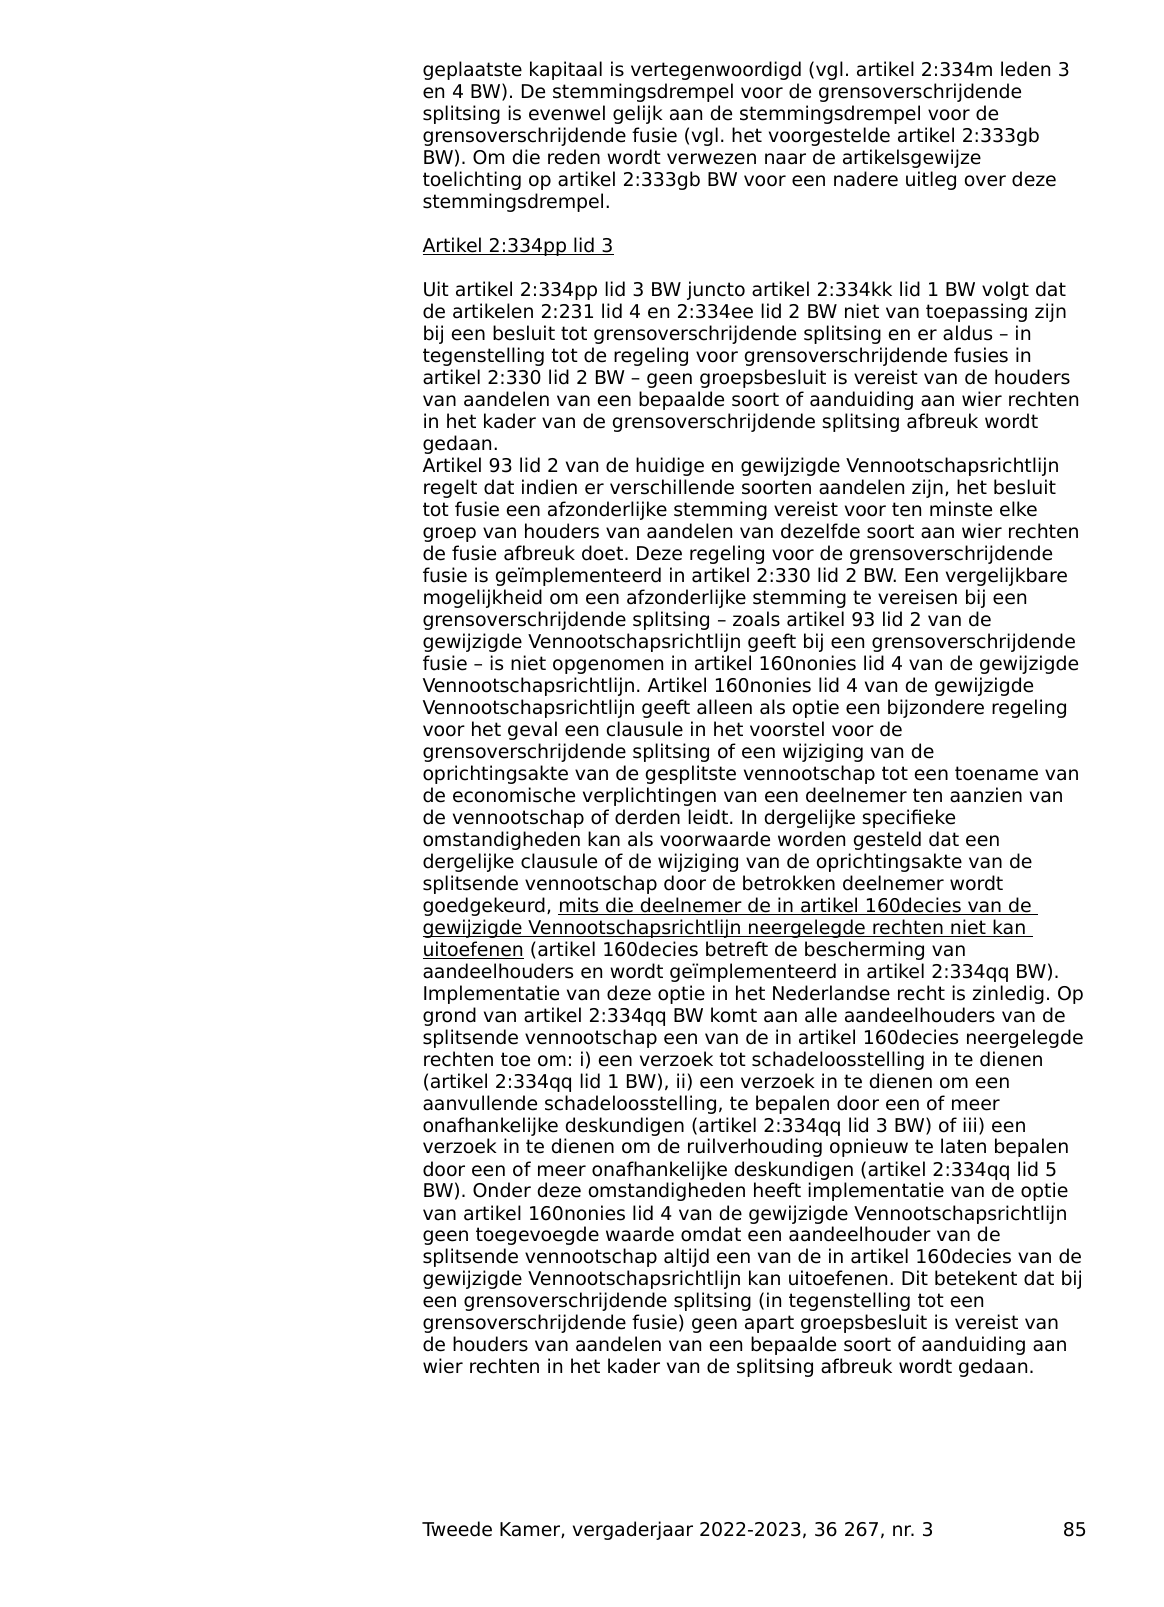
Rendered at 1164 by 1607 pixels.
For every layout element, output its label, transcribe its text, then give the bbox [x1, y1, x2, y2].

text Artikel 93 lid 2 van de huidige en gewijzigde Vennootschapsrichtlijn regelt dat indien er verschillende soorten aandelen zijn, het besluit tot fusie een afzonderlijke stemming vereist voor ten minste elke groep van houders van aandelen van dezelfde soort aan wier rechten de fusie afbreuk doet. Deze regeling voor de grensoverschrijdende fusie is geïmplementeerd in artikel 2:330 lid 2 BW. Een vergelijkbare mogelijkheid om een afzonderlijke stemming te vereisen bij een grensoverschrijdende splitsing – zoals artikel 93 lid 2 van de gewijzigde Vennootschapsrichtlijn geeft bij een grensoverschrijdende fusie – is niet opgenomen in artikel 160nonies lid 4 van de gewijzigde Vennootschapsrichtlijn. Artikel 160nonies lid 4 van de gewijzigde Vennootschapsrichtlijn geeft alleen als optie een bijzondere regeling voor het geval een clausule in het voorstel voor de grensoverschrijdende splitsing of een wijziging van de oprichtingsakte van de gesplitste vennootschap tot een toename van de economische verplichtingen van een deelnemer ten aanzien van de vennootschap of derden leidt. In dergelijke specifieke omstandigheden kan als voorwaarde worden gesteld dat een dergelijke clausule of de wijziging van de oprichtingsakte van de splitsende vennootschap door de betrokken deelnemer wordt goedgekeurd, mits die deelnemer de in artikel 160decies van de gewijzigde Vennootschapsrichtlijn neergelegde rechten niet kan uitoefenen (artikel 160decies betreft de bescherming van aandeelhouders en wordt geïmplementeerd in artikel 2:334qq BW). Implementatie van deze optie in het Nederlandse recht is zinledig. Op grond van artikel 2:334qq BW komt aan alle aandeelhouders van de splitsende vennootschap een van de in artikel 160decies neergelegde rechten toe om: i) een verzoek tot schadeloosstelling in te dienen (artikel 2:334qq lid 1 BW), ii) een verzoek in te dienen om een aanvullende schadeloosstelling, te bepalen door een of meer onafhankelijke deskundigen (artikel 2:334qq lid 3 BW) of iii) een verzoek in te dienen om de ruilverhouding opnieuw te laten bepalen door een of meer onafhankelijke deskundigen (artikel 2:334qq lid 5 BW). Onder deze omstandigheden heeft implementatie van de optie van artikel 160nonies lid 4 van de gewijzigde Vennootschapsrichtlijn geen toegevoegde waarde omdat een aandeelhouder van de splitsende vennootschap altijd een van de in artikel 160decies van de gewijzigde Vennootschapsrichtlijn kan uitoefenen. Dit betekent dat bij een grensoverschrijdende splitsing (in tegenstelling tot een grensoverschrijdende fusie) geen apart groepsbesluit is vereist van de houders van aandelen van een bepaalde soort of aanduiding aan wier rechten in het kader van de splitsing afbreuk wordt gedaan. [422, 455, 1087, 1378]
text geplaatste kapitaal is vertegenwoordigd (vgl. artikel 2:334m leden 3 en 4 BW). De stemmingsdrempel voor de grensoverschrijdende splitsing is evenwel gelijk aan de stemmingsdrempel voor de grensoverschrijdende fusie (vgl. het voorgestelde artikel 2:333gb BW). Om die reden wordt verwezen naar de artikelsgewijze toelichting op artikel 2:333gb BW voor een nadere uitleg over deze stemmingsdrempel. [422, 59, 1087, 213]
subtitle Artikel 2:334pp lid 3 [422, 235, 1087, 257]
text Uit artikel 2:334pp lid 3 BW juncto artikel 2:334kk lid 1 BW volgt dat de artikelen 2:231 lid 4 en 2:334ee lid 2 BW niet van toepassing zijn bij een besluit tot grensoverschrijdende splitsing en er aldus – in tegenstelling tot de regeling voor grensoverschrijdende fusies in artikel 2:330 lid 2 BW – geen groepsbesluit is vereist van de houders van aandelen van een bepaalde soort of aanduiding aan wier rechten in het kader van de grensoverschrijdende splitsing afbreuk wordt gedaan. [422, 279, 1087, 455]
